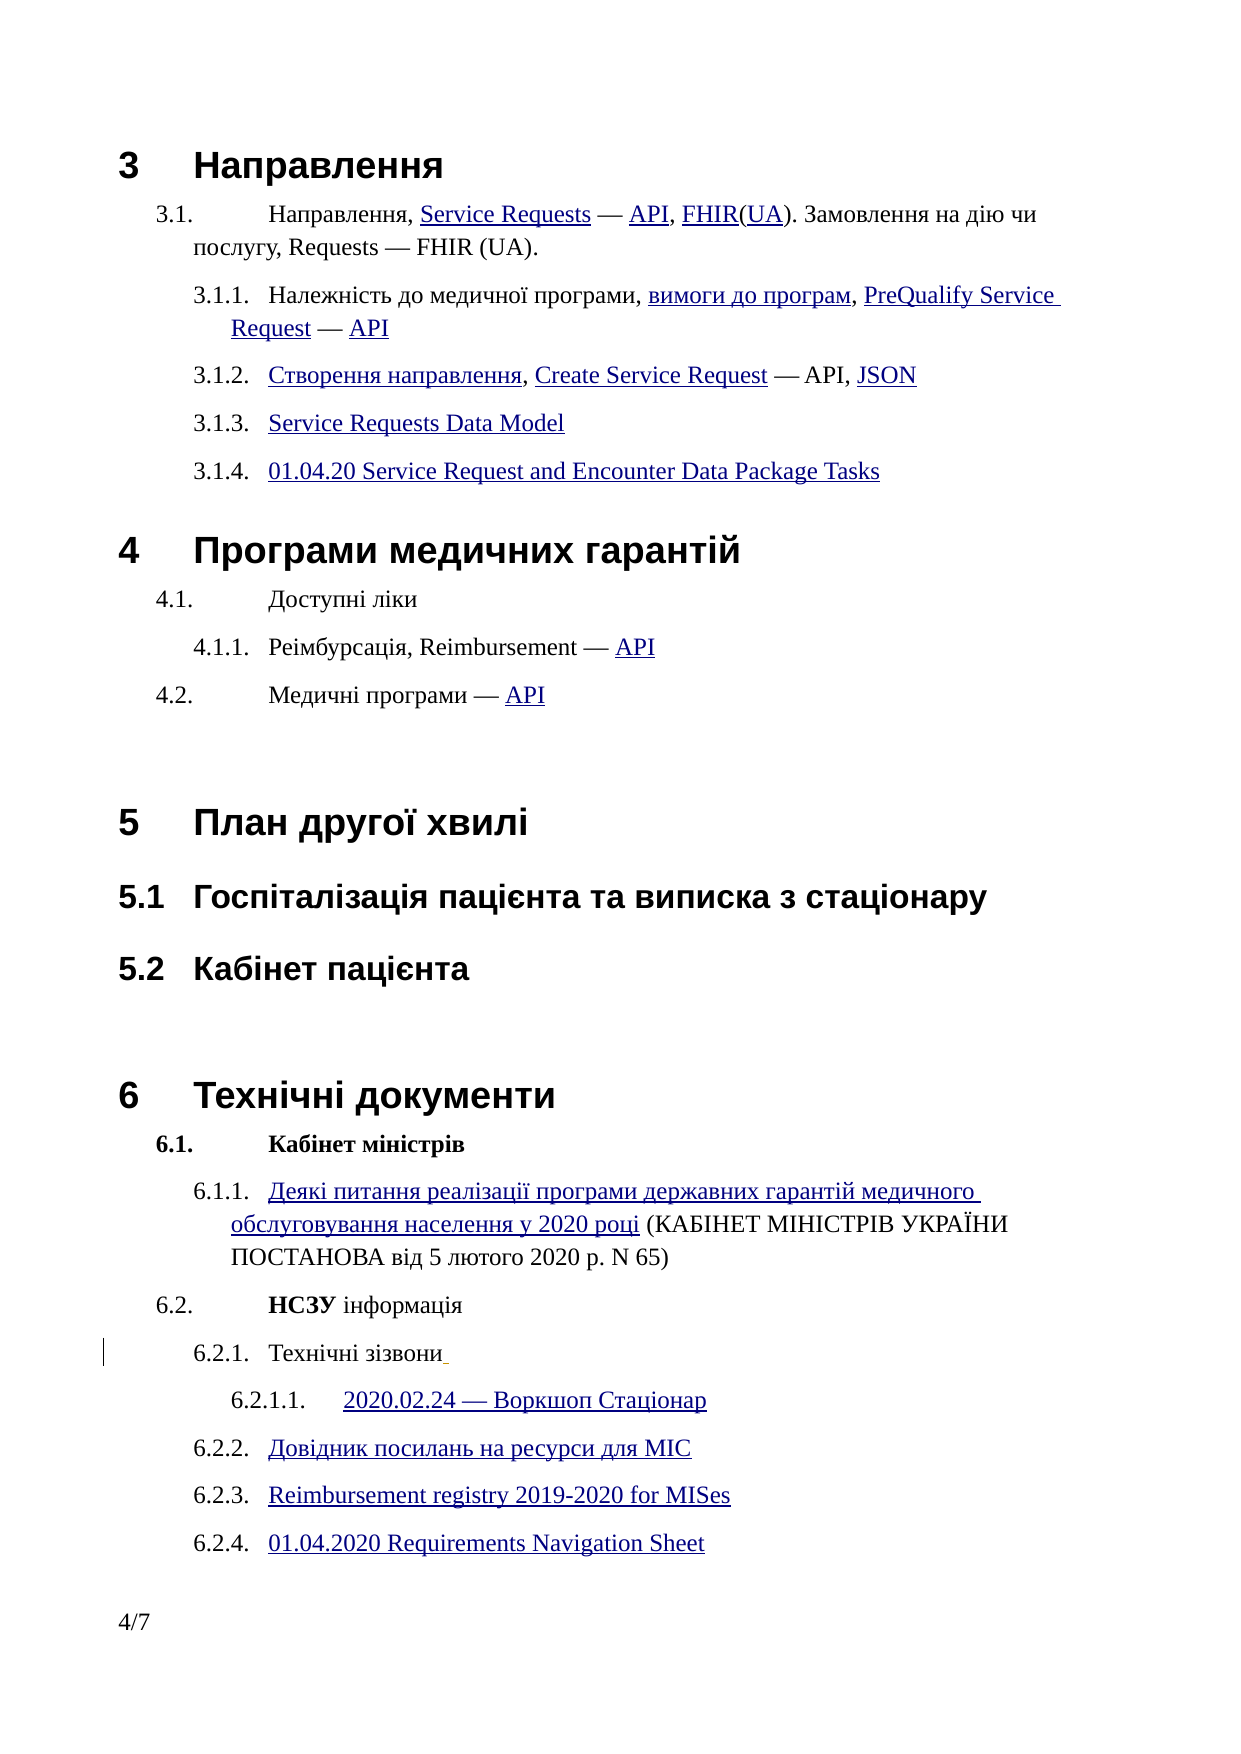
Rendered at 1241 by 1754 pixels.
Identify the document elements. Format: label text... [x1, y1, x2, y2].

list Reimbursement registry 2019-2020 for MISes [193, 1480, 1122, 1509]
list Кабінет міністрів [156, 1129, 1122, 1157]
list Належність до медичної програми, вимоги до програм, PreQualify Service Request — API [193, 280, 1122, 342]
list Реімбурсація, Reimbursement — API [193, 632, 1122, 661]
list 01.04.20 Service Request and Encounter Data Package Tasks [193, 456, 1122, 484]
list 2020.02.24 — Воркшоп Стаціонар [231, 1385, 1122, 1414]
list Довідник посилань на ресурси для МІС [193, 1433, 1122, 1462]
subtitle Програми медичних гарантій [118, 528, 1122, 572]
subtitle Направлення [118, 143, 1122, 187]
subtitle Технічні документи [118, 1073, 1122, 1116]
list Створення направлення, Create Service Request — API, JSON [193, 361, 1122, 389]
subtitle Кабінет пацієнта [118, 949, 1122, 987]
list Медичні програми — API [156, 680, 1122, 708]
list НСЗУ інформація [156, 1290, 1122, 1319]
subtitle Госпіталізація пацієнта та виписка з стаціонару [118, 877, 1122, 916]
list Доступні ліки [156, 584, 1122, 613]
list Направлення, Service Requests — API, FHIR(UA). Замовлення на дію чи послугу, Requests — FHIR (UA). [156, 199, 1122, 261]
list Service Requests Data Model [193, 408, 1122, 437]
subtitle План другої хвилі [118, 800, 1122, 843]
list Деякі питання реалізації програми державних гарантій медичного обслуговування населення у 2020 році (КАБІНЕТ МІНІСТРІВ УКРАЇНИ ПОСТАНОВА від 5 лютого 2020 р. N 65) [193, 1176, 1122, 1271]
list 01.04.2020 Requirements Navigation Sheet [193, 1528, 1122, 1557]
list Технічні зізвони [193, 1338, 1122, 1366]
